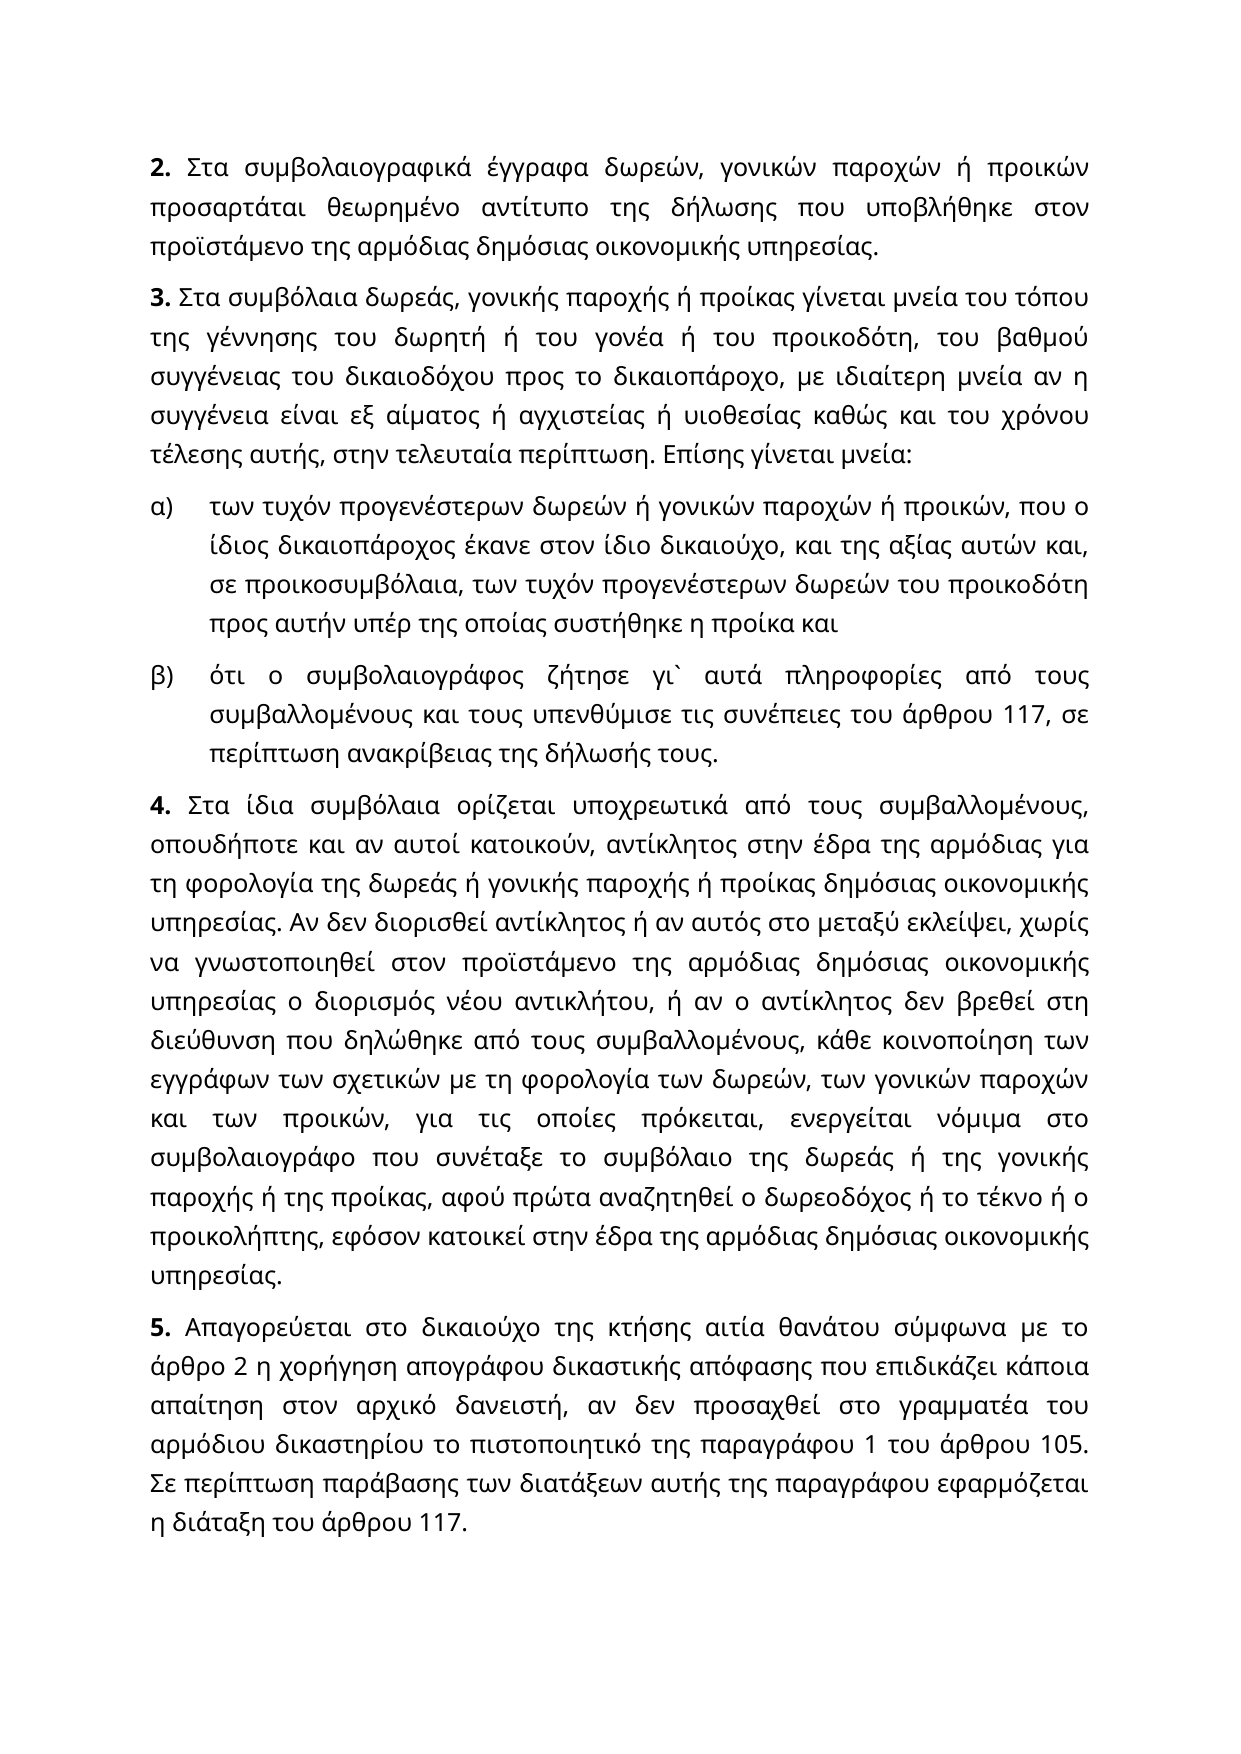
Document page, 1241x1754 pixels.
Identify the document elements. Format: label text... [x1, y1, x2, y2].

list α) των τυχόν προγενέστερων δωρεών ή γονικών παροχών ή προικών, που ο ίδιος δικαιοπάροχος έκανε στον ίδιο δικαιούχο, και της αξίας αυτών και, σε προικοσυμβόλαια, των τυχόν προγενέστερων δωρεών του προικοδότη προς αυτήν υπέρ της οποίας συστήθηκε η προίκα και [150, 488, 1090, 640]
text 5. Απαγορεύεται στο δικαιούχο της κτήσης αιτία θανάτου σύμφωνα με το άρθρο 2 η χορήγηση απογράφου δικαστικής απόφασης που επιδικάζει κάποια απαίτηση στον αρχικό δανειστή, αν δεν προσαχθεί στο γραμματέα του αρμόδιου δικαστηρίου το πιστοποιητικό της παραγράφου 1 του άρθρου 105. Σε περίπτωση παράβασης των διατάξεων αυτής της παραγράφου εφαρμόζεται η διάταξη του άρθρου 117. [150, 1309, 1090, 1539]
text 4. Στα ίδια συμβόλαια ορίζεται υποχρεωτικά από τους συμβαλλομένους, οπουδήποτε και αν αυτοί κατοικούν, αντίκλητος στην έδρα της αρμόδιας για τη φορολογία της δωρεάς ή γονικής παροχής ή προίκας δημόσιας οικονομικής υπηρεσίας. Αν δεν διορισθεί αντίκλητος ή αν αυτός στο μεταξύ εκλείψει, χωρίς να γνωστοποιηθεί στον προϊστάμενο της αρμόδιας δημόσιας οικονομικής υπηρεσίας ο διορισμός νέου αντικλήτου, ή αν ο αντίκλητος δεν βρεθεί στη διεύθυνση που δηλώθηκε από τους συμβαλλομένους, κάθε κοινοποίηση των εγγράφων των σχετικών με τη φορολογία των δωρεών, των γονικών παροχών και των προικών, για τις οποίες πρόκειται, ενεργείται νόμιμα στο συμβολαιογράφο που συνέταξε το συμβόλαιο της δωρεάς ή της γονικής παροχής ή της προίκας, αφού πρώτα αναζητηθεί ο δωρεοδόχος ή το τέκνο ή ο προικολήπτης, εφόσον κατοικεί στην έδρα της αρμόδιας δημόσιας οικονομικής υπηρεσίας. [150, 787, 1090, 1292]
text 3. Στα συμβόλαια δωρεάς, γονικής παροχής ή προίκας γίνεται μνεία του τόπου της γέννησης του δωρητή ή του γονέα ή του προικοδότη, του βαθμού συγγένειας του δικαιοδόχου προς το δικαιοπάροχο, με ιδιαίτερη μνεία αν η συγγένεια είναι εξ αίματος ή αγχιστείας ή υιοθεσίας καθώς και του χρόνου τέλεσης αυτής, στην τελευταία περίπτωση. Επίσης γίνεται μνεία: [150, 280, 1090, 471]
list β) ότι ο συμβολαιογράφος ζήτησε γι` αυτά πληροφορίες από τους συμβαλλομένους και τους υπενθύμισε τις συνέπειες του άρθρου 117, σε περίπτωση ανακρίβειας της δήλωσής τους. [150, 657, 1090, 770]
text 2. Στα συμβολαιογραφικά έγγραφα δωρεών, γονικών παροχών ή προικών προσαρτάται θεωρημένο αντίτυπο της δήλωσης που υποβλήθηκε στον προϊστάμενο της αρμόδιας δημόσιας οικονομικής υπηρεσίας. [150, 150, 1090, 262]
